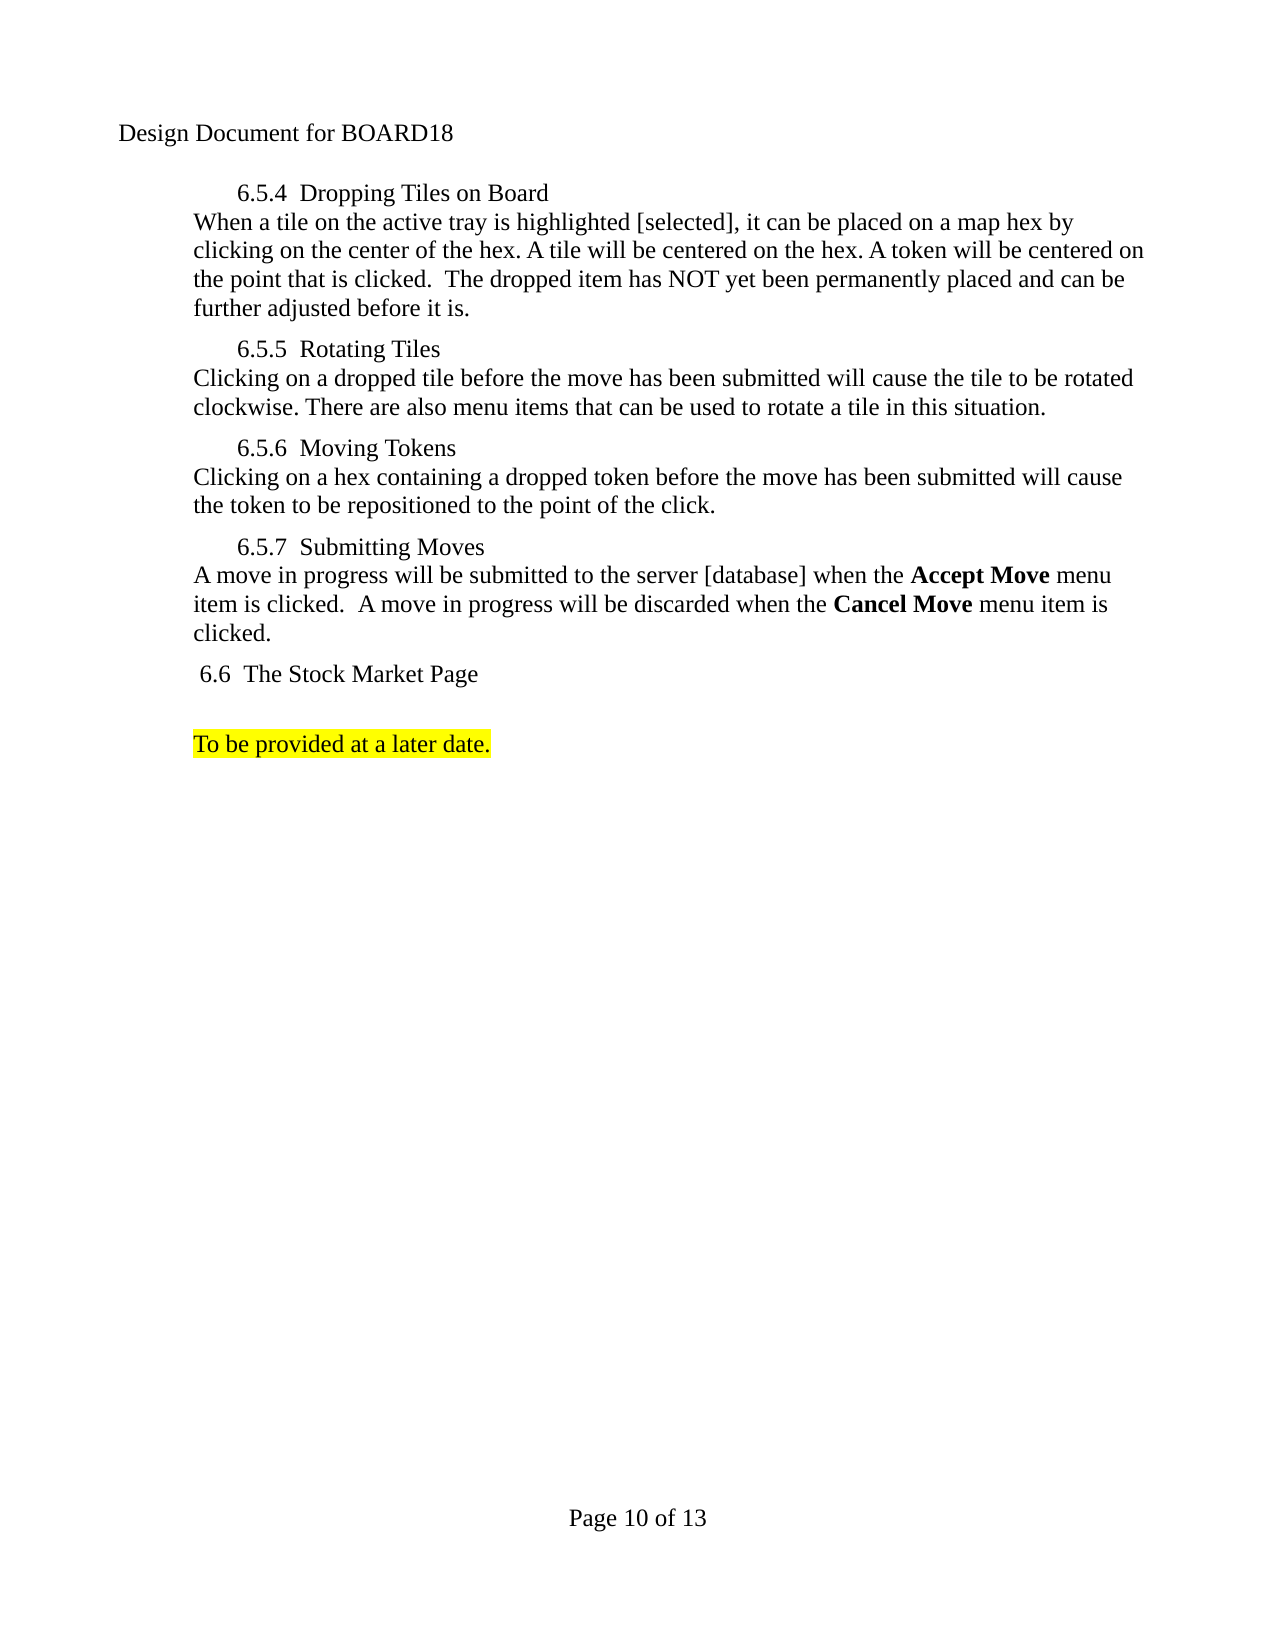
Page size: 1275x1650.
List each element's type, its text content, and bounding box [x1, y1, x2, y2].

text Clicking on a hex containing a dropped token before the move has been submitted will cause the token to be repositioned to the point of the click. [193, 462, 1157, 519]
text To be provided at a later date. [193, 729, 1157, 758]
list Moving Tokens [231, 433, 1157, 462]
list The Stock Market Page [193, 659, 1157, 688]
list Dropping Tiles on Board [231, 178, 1157, 207]
list Rotating Tiles [231, 334, 1157, 363]
list Submitting Moves [231, 532, 1157, 561]
text A move in progress will be submitted to the server [database] when the Accept Move menu item is clicked. A move in progress will be discarded when the Cancel Move menu item is clicked. [193, 561, 1157, 647]
text When a tile on the active tray is highlighted [selected], it can be placed on a map hex by clicking on the center of the hex. A tile will be centered on the hex. A token will be centered on the point that is clicked. The dropped item has NOT yet been permanently placed and can be further adjusted before it is. [193, 207, 1157, 322]
text Clicking on a dropped tile before the move has been submitted will cause the tile to be rotated clockwise. There are also menu items that can be used to rotate a tile in this situation. [193, 363, 1157, 421]
